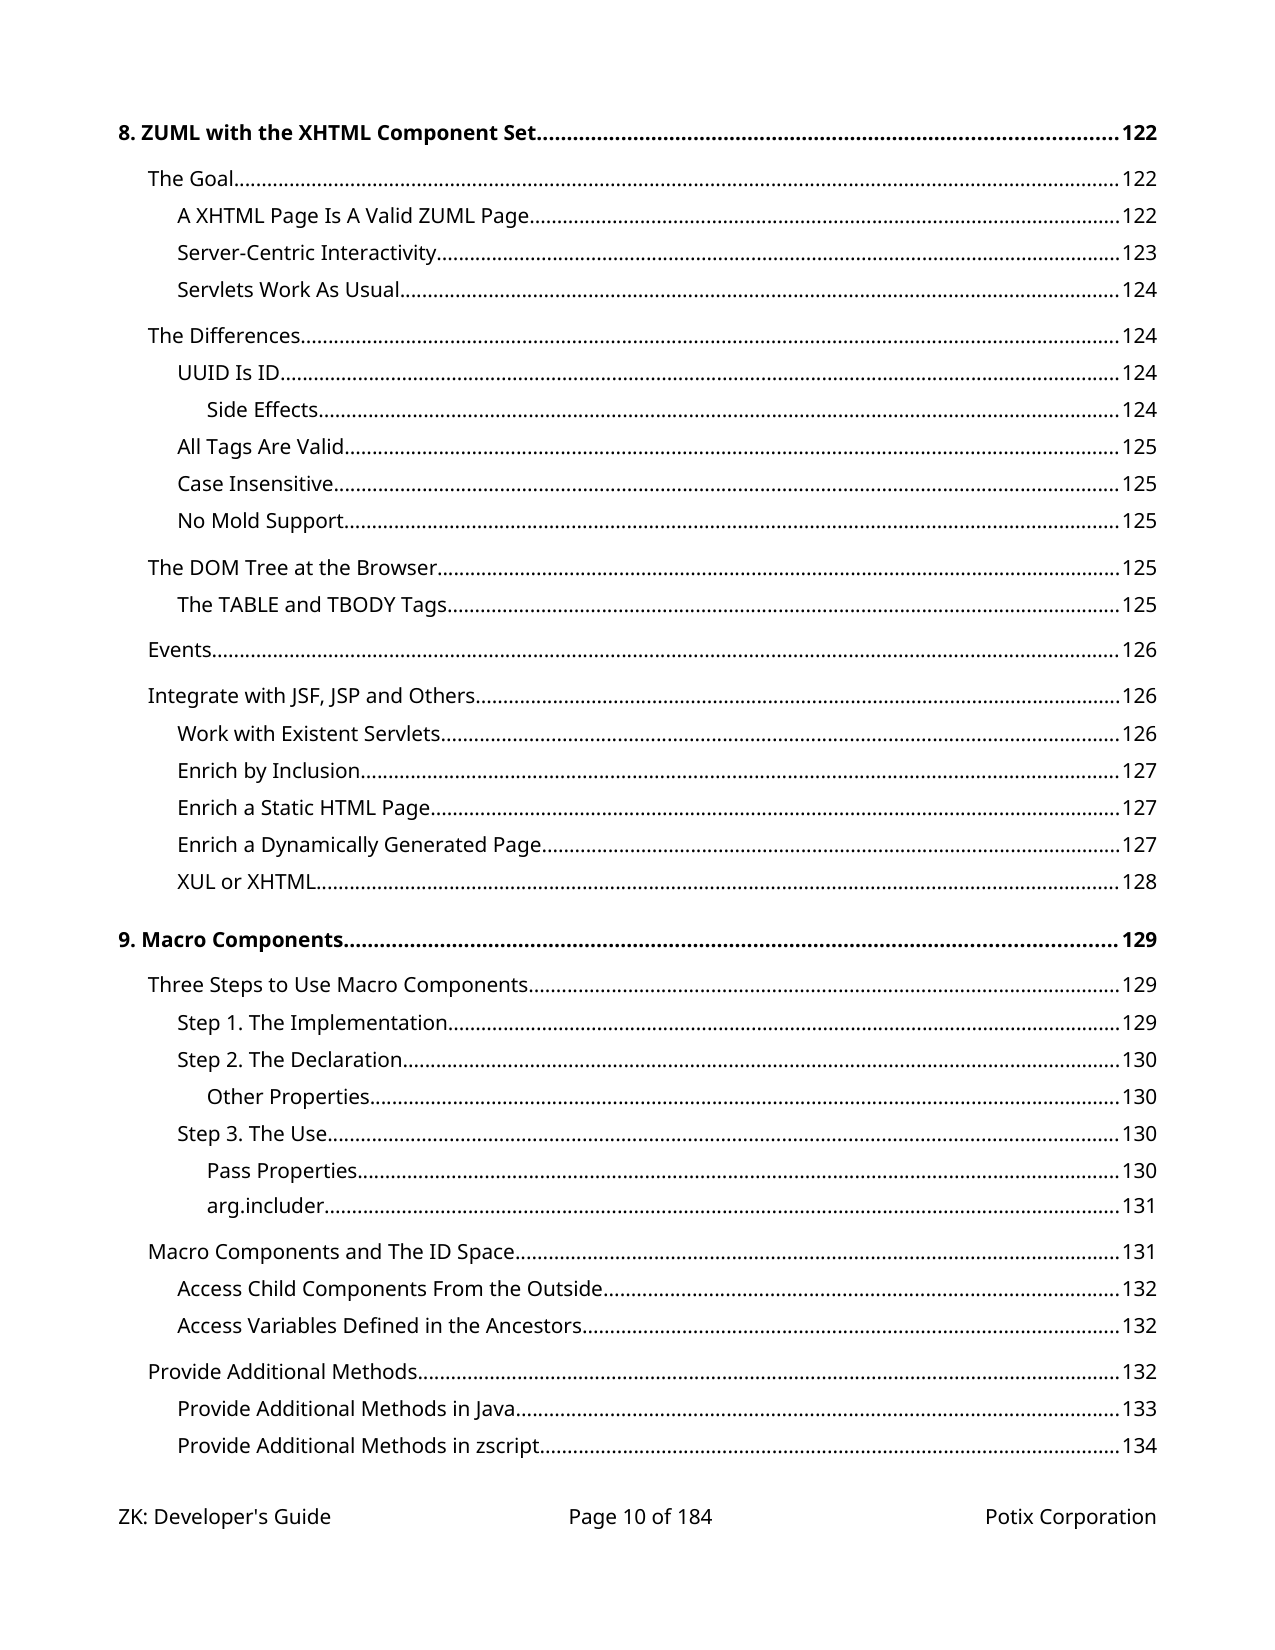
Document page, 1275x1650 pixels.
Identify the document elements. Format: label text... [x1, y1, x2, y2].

text Step 1. The Implementation 129 [177, 1008, 1157, 1036]
text Enrich a Dynamically Generated Page 127 [177, 830, 1157, 858]
text Case Insensitive 125 [177, 469, 1157, 498]
text Server-Centric Interactivity 123 [177, 238, 1157, 266]
text The Differences 124 [148, 321, 1157, 349]
text The TABLE and TBODY Tags 125 [177, 590, 1157, 618]
text Servlets Work As Usual 124 [177, 275, 1157, 303]
text Work with Existent Servlets 126 [177, 719, 1157, 747]
text Provide Additional Methods 132 [148, 1357, 1157, 1386]
text The DOM Tree at the Browser 125 [148, 553, 1157, 581]
text Step 2. The Declaration 130 [177, 1045, 1157, 1073]
text UUID Is ID 124 [177, 358, 1157, 387]
text Access Variables Defined in the Ancestors 132 [177, 1311, 1157, 1339]
text No Mold Support 125 [177, 507, 1157, 535]
text 8. ZUML with the XHTML Component Set 122 [118, 118, 1157, 146]
text Other Properties 130 [207, 1082, 1157, 1110]
text Access Child Components From the Outside 132 [177, 1274, 1157, 1302]
text Pass Properties 130 [207, 1156, 1157, 1184]
text Three Steps to Use Macro Components 129 [148, 971, 1157, 999]
text Side Effects 124 [207, 395, 1157, 424]
text 9. Macro Components 129 [118, 925, 1157, 953]
text Integrate with JSF, JSP and Others 126 [148, 682, 1157, 710]
text Enrich by Inclusion 127 [177, 756, 1157, 784]
text XUL or XHTML 128 [177, 867, 1157, 895]
text Provide Additional Methods in Java 133 [177, 1394, 1157, 1423]
text A XHTML Page Is A Valid ZUML Page 122 [177, 201, 1157, 229]
text The Goal 122 [148, 164, 1157, 192]
text Events 126 [148, 636, 1157, 664]
text arg.includer 131 [207, 1191, 1157, 1219]
text Macro Components and The ID Space 131 [148, 1237, 1157, 1265]
text Provide Additional Methods in zscript 134 [177, 1431, 1157, 1460]
text Step 3. The Use 130 [177, 1119, 1157, 1147]
text All Tags Are Valid 125 [177, 432, 1157, 461]
text Enrich a Static HTML Page 127 [177, 793, 1157, 821]
